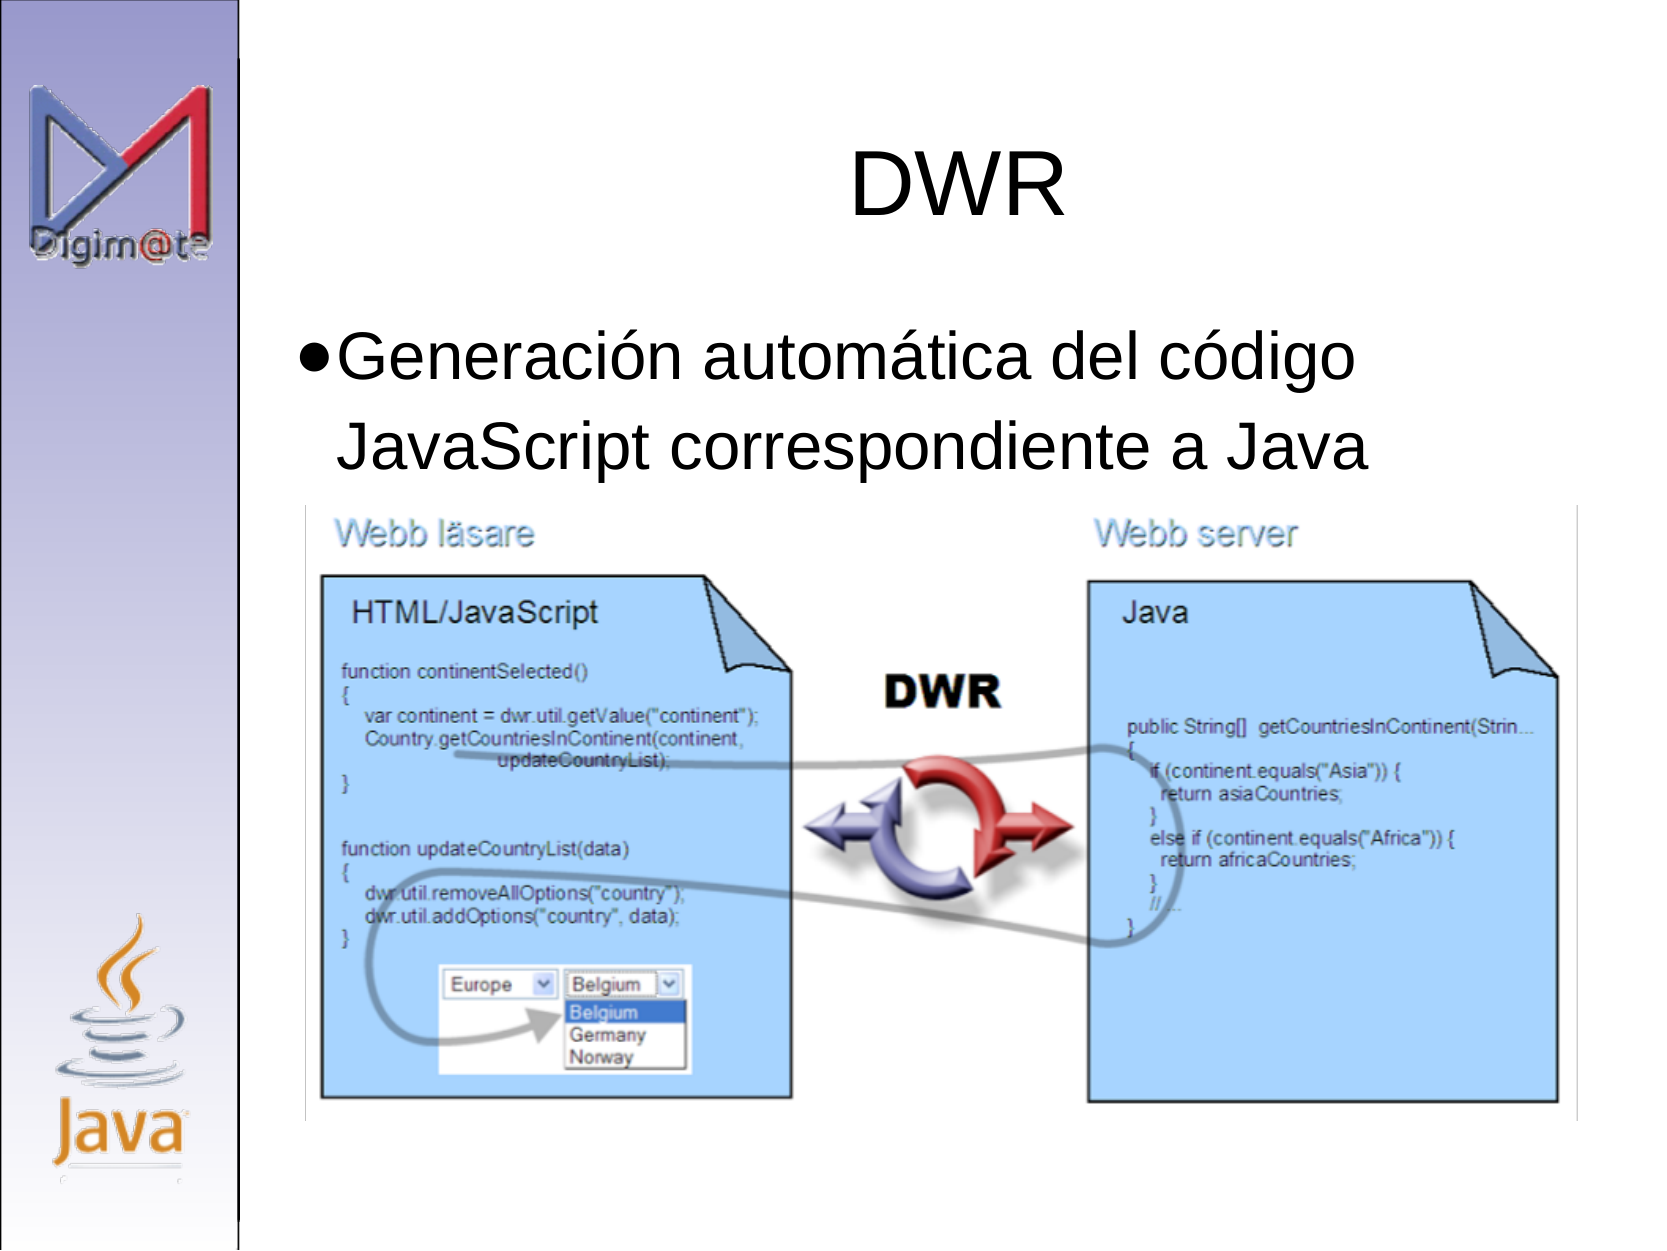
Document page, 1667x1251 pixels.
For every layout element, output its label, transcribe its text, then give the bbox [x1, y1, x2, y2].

title DWR [267, 65, 1650, 281]
list Generación automática del código JavaScript correspondiente a Java [267, 297, 1596, 1130]
picture [0, 0, 1667, 1250]
